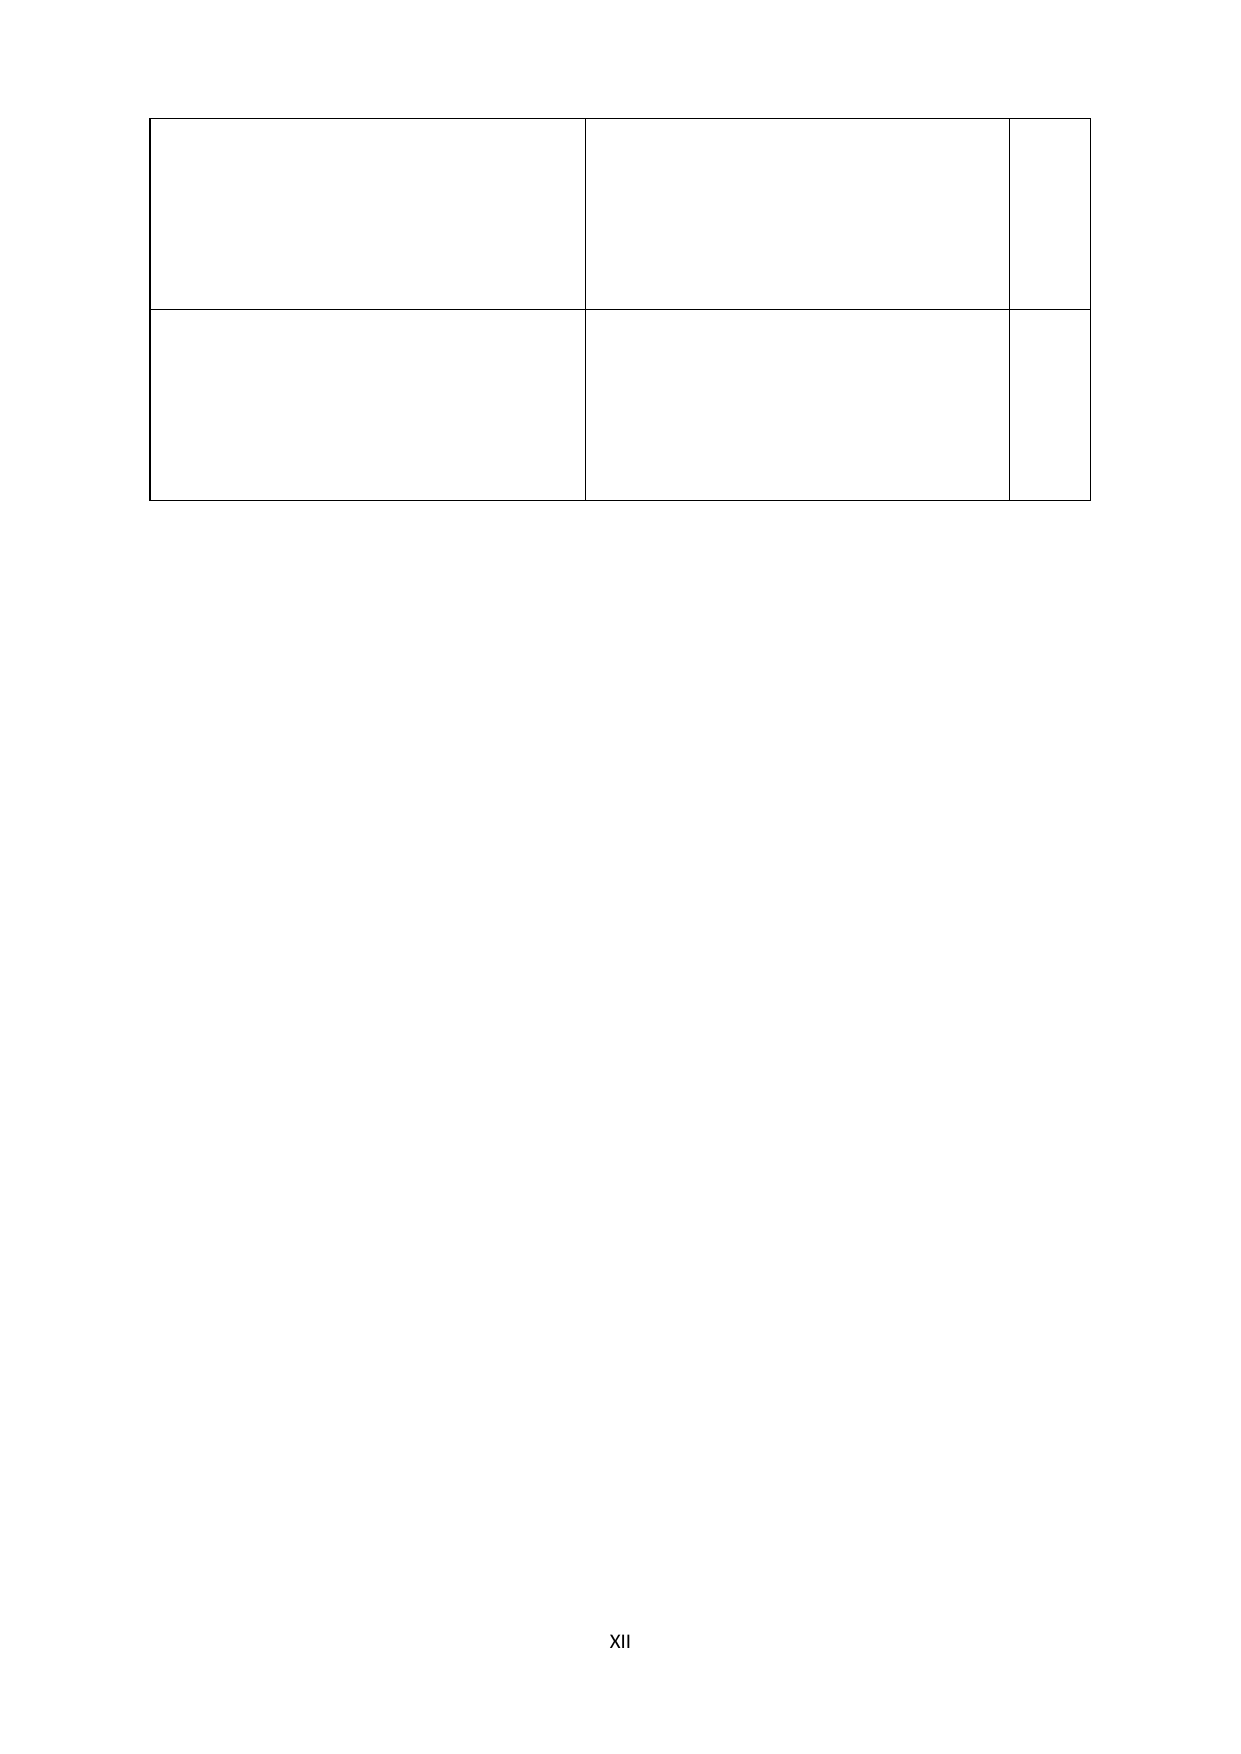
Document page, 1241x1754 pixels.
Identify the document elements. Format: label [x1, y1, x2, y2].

table_cell [151, 119, 585, 309]
table_cell [151, 310, 585, 499]
table_cell [586, 310, 1009, 499]
table_cell [586, 119, 1009, 309]
table_cell [1010, 119, 1090, 309]
table_cell [1010, 310, 1090, 499]
